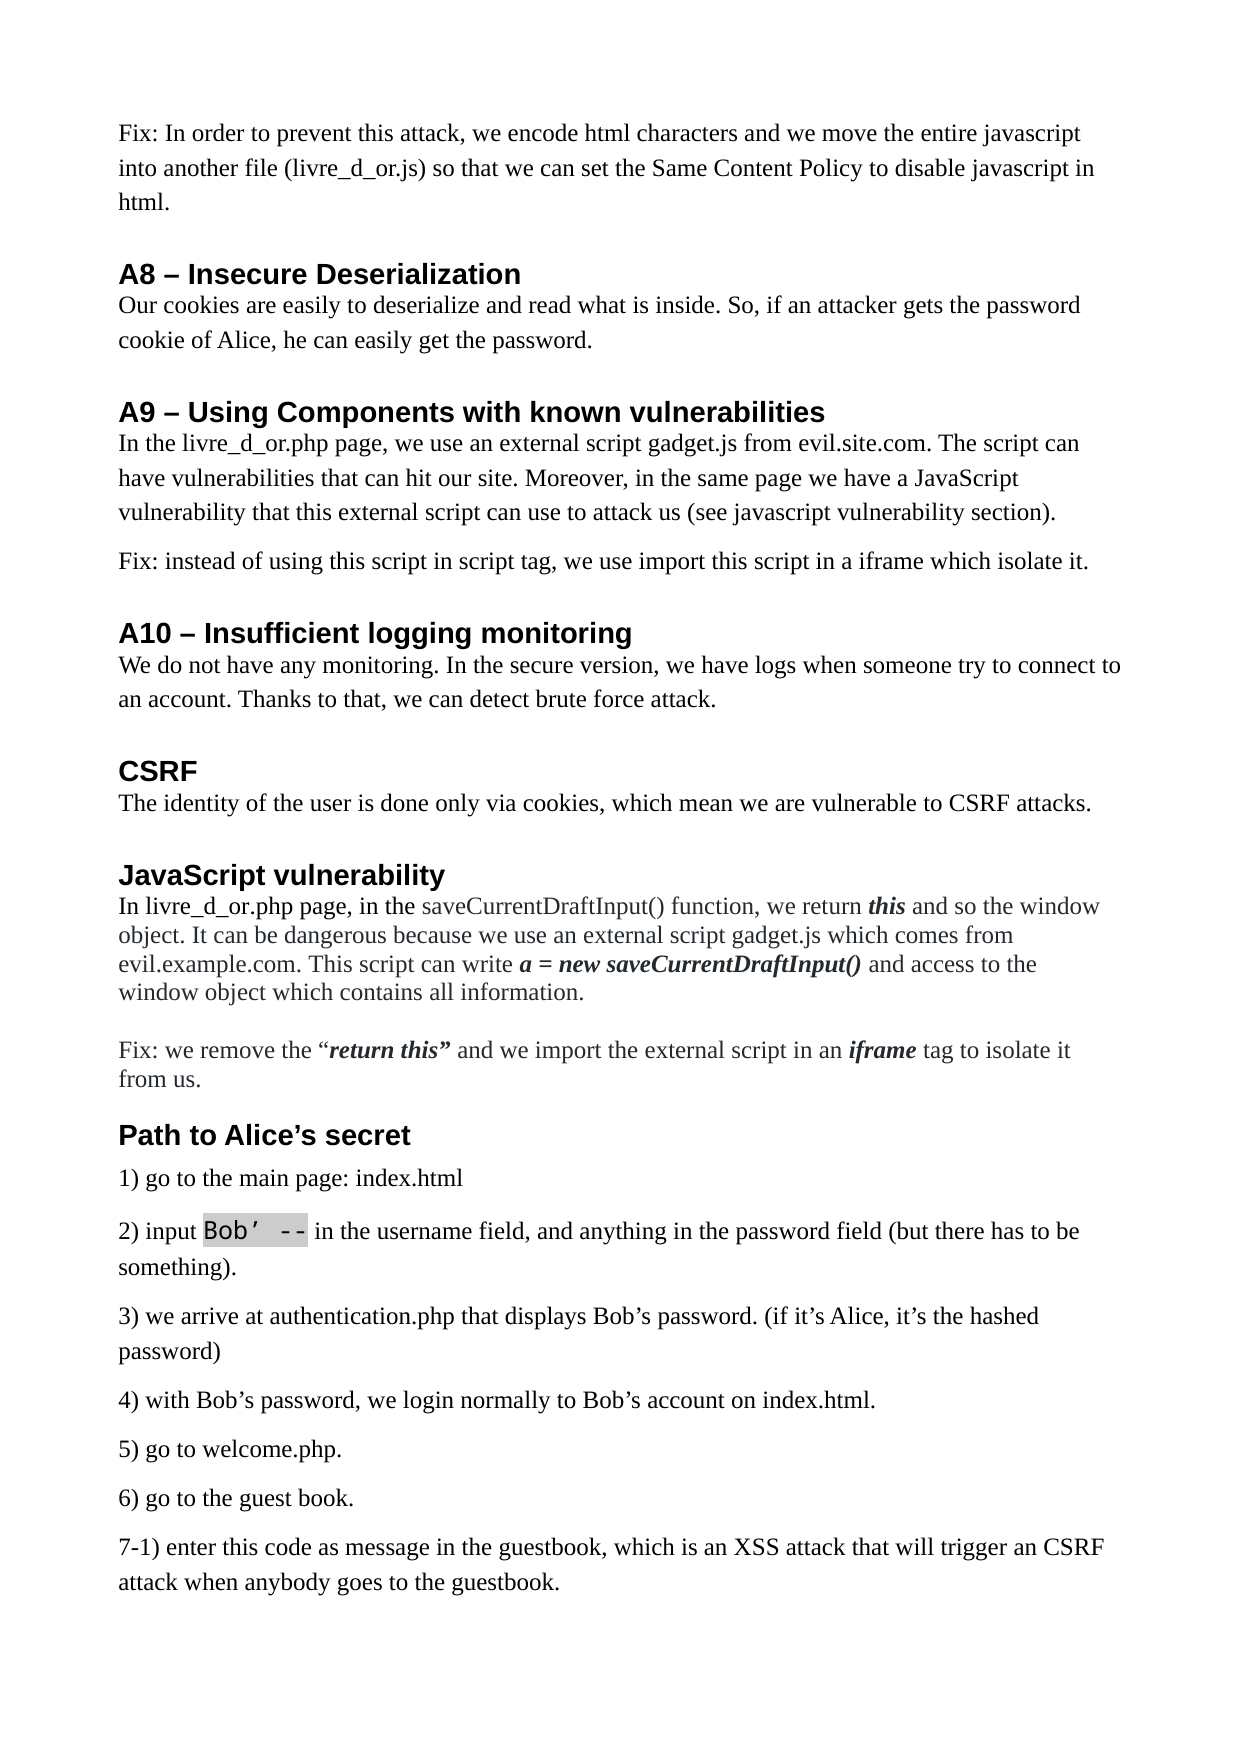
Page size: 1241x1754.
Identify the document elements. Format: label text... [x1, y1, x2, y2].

text In the livre_d_or.php page, we use an external script gadget.js from evil.site.com. The script can have vulnerabilities that can hit our site. Moreover, in the same page we have a JavaScript vulnerability that this external script can use to attack us (see javascript vulnerability section). [118, 428, 1122, 526]
text 2) input Bob’ ‑‑ in the username field, and anything in the password field (but there has to be something). [118, 1213, 1122, 1281]
text 3) we arrive at authentication.php that displays Bob’s password. (if it’s Alice, it’s the hashed password) [118, 1301, 1122, 1365]
text Our cookies are easily to deserialize and read what is inside. So, if an attacker gets the password cookie of Alice, he can easily get the password. [118, 291, 1122, 354]
text Fix: we remove the “return this” and we import the external script in an iframe tag to isolate it from us. [118, 1035, 1122, 1092]
text We do not have any monitoring. In the secure version, we have logs when someone try to connect to an account. Thanks to that, we can detect brute force attack. [118, 650, 1122, 713]
subtitle CSRF [118, 754, 1122, 788]
text 1) go to the main page: index.html [118, 1163, 1122, 1192]
subtitle JavaScript vulnerability [118, 858, 1122, 891]
text 6) go to the guest book. [118, 1483, 1122, 1512]
subtitle A9 – Using Components with known vulnerabilities [118, 395, 1122, 428]
subtitle A8 – Insecure Deserialization [118, 257, 1122, 291]
text In livre_d_or.php page, in the saveCurrentDraftInput() function, we return this and so the window object. It can be dangerous because we use an external script gadget.js which comes from evil.example.com. This script can write a = new saveCurrentDraftInput() and access to the window object which contains all information. [118, 891, 1122, 1006]
text The identity of the user is done only via cookies, which mean we are vulnerable to CSRF attacks. [118, 788, 1122, 817]
text Fix: instead of using this script in script tag, we use import this script in a iframe which isolate it. [118, 546, 1122, 575]
subtitle Path to Alice’s secret [118, 1117, 1122, 1151]
subtitle A10 – Insufficient logging monitoring [118, 616, 1122, 650]
text 4) with Bob’s password, we login normally to Bob’s account on index.html. [118, 1385, 1122, 1414]
text Fix: In order to prevent this attack, we encode html characters and we move the entire javascript into another file (livre_d_or.js) so that we can set the Same Content Policy to disable javascript in html. [118, 118, 1122, 216]
text 5) go to welcome.php. [118, 1434, 1122, 1463]
text 7-1) enter this code as message in the guestbook, which is an XSS attack that will trigger an CSRF attack when anybody goes to the guestbook. [118, 1532, 1122, 1595]
